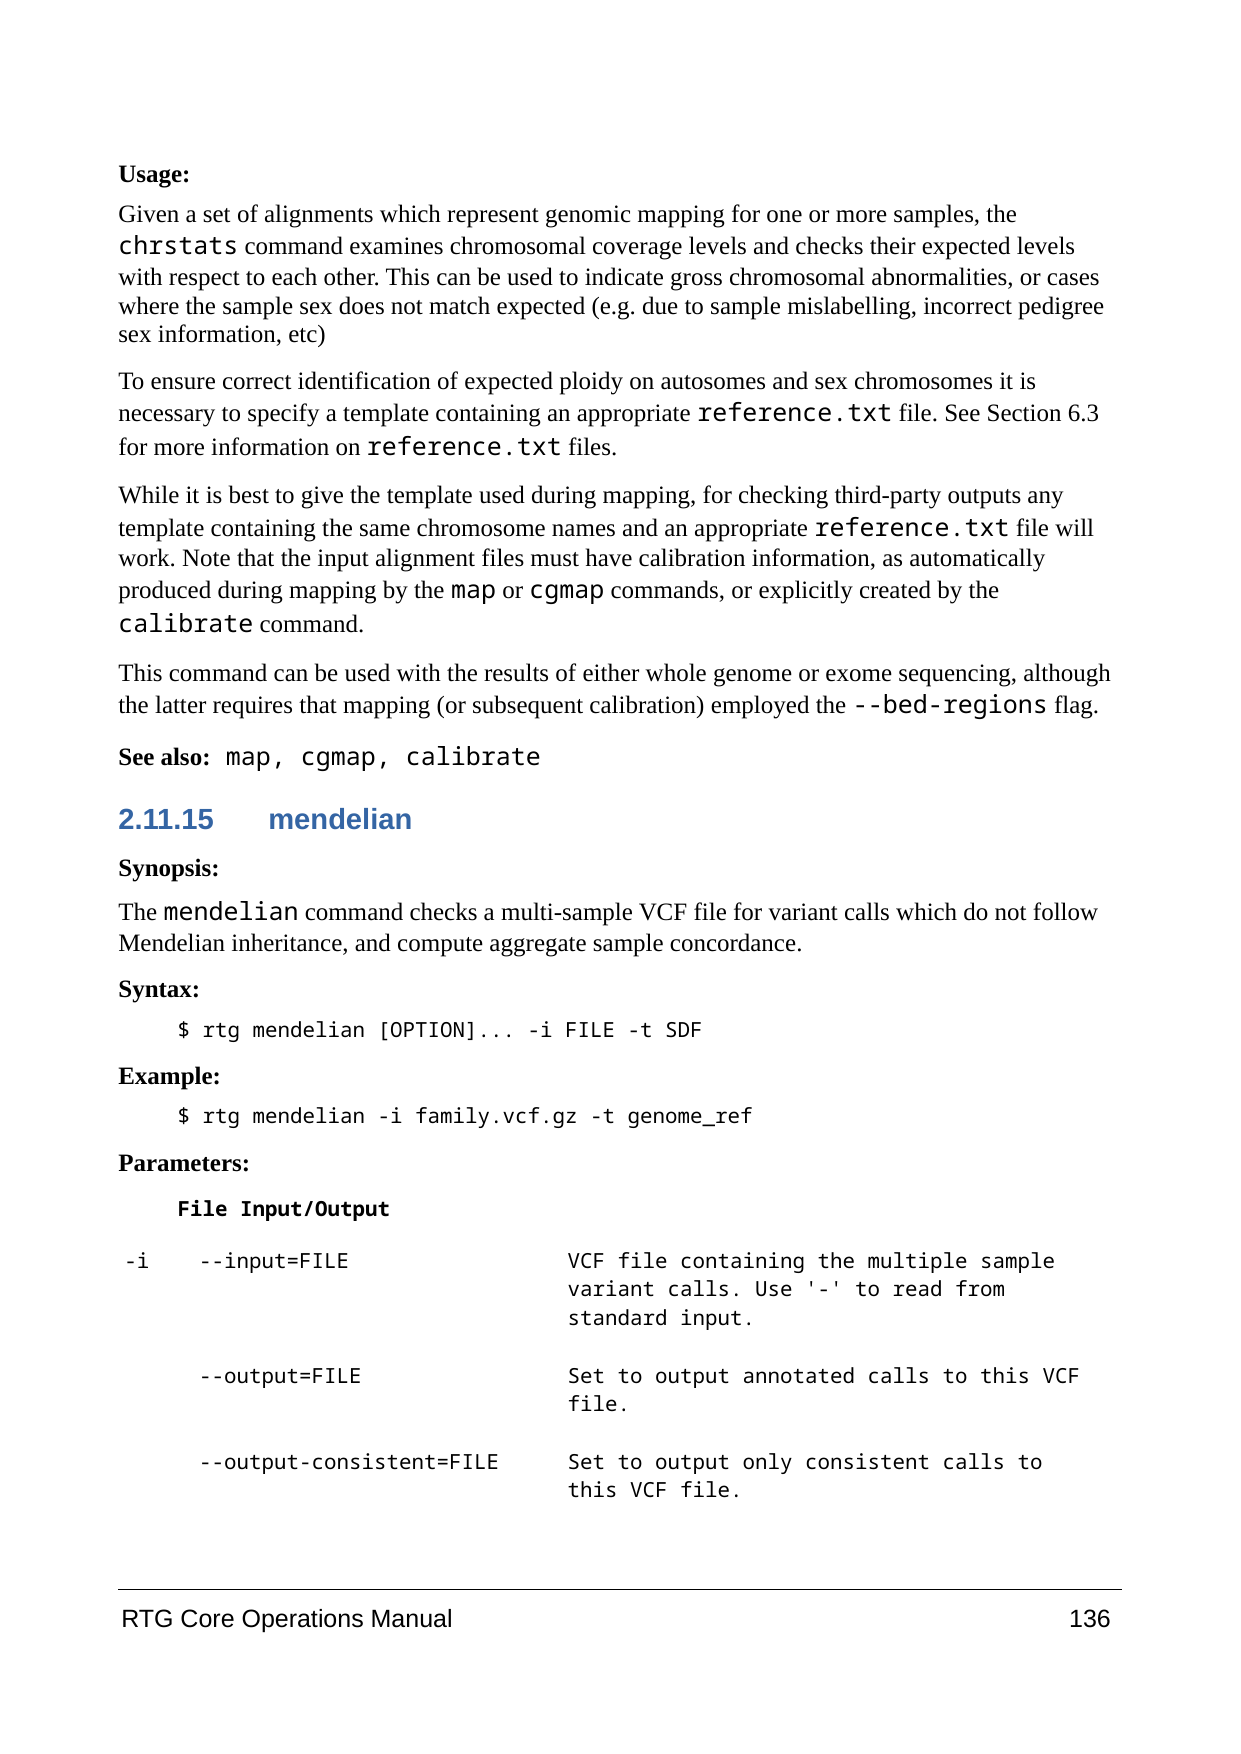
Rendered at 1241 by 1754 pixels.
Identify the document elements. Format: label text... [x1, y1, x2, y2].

table_cell --output-consistent=FILE [193, 1435, 561, 1522]
text $ rtg mendelian [OPTION]... -i FILE -t SDF [177, 1015, 1122, 1043]
text Given a set of alignments which represent genomic mapping for one or more samples, the chrstats command examines chromosomal coverage levels and checks their expected levels with respect to each other. This can be used to indicate gross chromosomal abnormalities, or cases where the sample sex does not match expected (e.g. due to sample mislabelling, incorrect pedigree sex information, etc) [118, 199, 1122, 348]
table_cell --output=FILE [193, 1349, 561, 1435]
table_cell [118, 1435, 193, 1522]
text See also: map, cgmap, calibrate [118, 738, 1122, 772]
subtitle Synopsis: [118, 853, 1122, 882]
text While it is best to give the template used during mapping, for checking third-party outputs any template containing the same chromosome names and an appropriate reference.txt file will work. Note that the input alignment files must have calibration information, as automatically produced during mapping by the map or cgmap commands, or explicitly created by the calibrate command. [118, 481, 1122, 640]
table_cell [118, 1349, 193, 1435]
subtitle Syntax: [118, 974, 1122, 1003]
table_cell Set to output only consistent calls to this VCF file. [561, 1435, 1093, 1522]
subtitle Example: [118, 1061, 1122, 1090]
text The mendelian command checks a multi-sample VCF file for variant calls which do not follow Mendelian inheritance, and compute aggregate sample concordance. [118, 894, 1122, 957]
text File Input/Output [177, 1194, 1122, 1222]
table_header -i [118, 1234, 193, 1349]
table_cell Set to output annotated calls to this VCF file. [561, 1349, 1093, 1435]
text $ rtg mendelian -i family.vcf.gz -t genome_ref [177, 1101, 1122, 1130]
text To ensure correct identification of expected ploidy on autosomes and sex chromosomes it is necessary to specify a template containing an appropriate reference.txt file. See Section 6.3 for more information on reference.txt files. [118, 366, 1122, 463]
table_header --input=FILE [193, 1234, 561, 1349]
text This command can be used with the results of either whole genome or exome sequencing, although the latter requires that mapping (or subsequent calibration) employed the --bed-regions flag. [118, 658, 1122, 721]
subtitle mendelian [118, 802, 1122, 836]
subtitle Parameters: [118, 1148, 1122, 1176]
subtitle Usage: [118, 159, 1122, 187]
table_header VCF file containing the multiple sample variant calls. Use '-' to read from standard input. [561, 1234, 1093, 1349]
